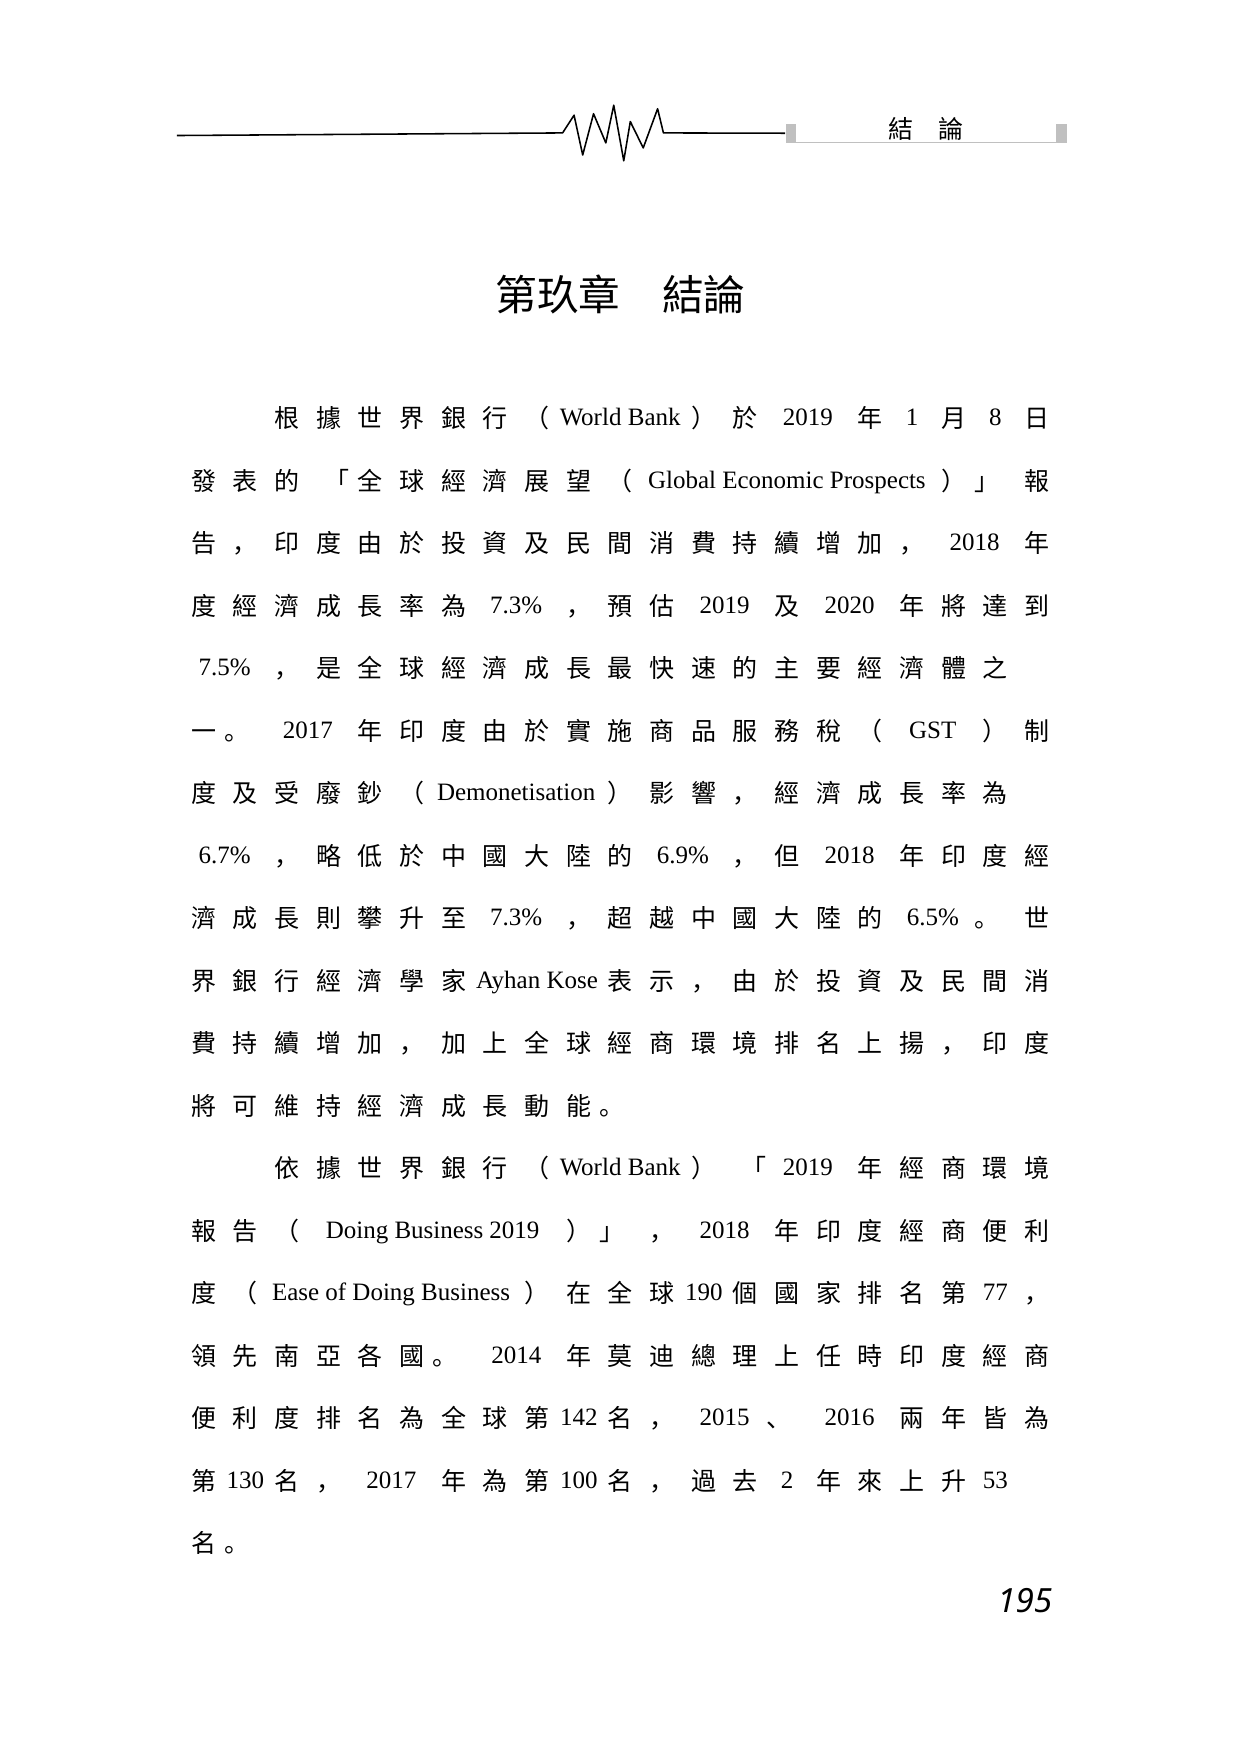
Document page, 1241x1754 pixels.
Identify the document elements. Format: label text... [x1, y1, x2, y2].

text 第玖章 結論 [183, 250, 1058, 313]
text 依據世界銀行（World Bank）「2019年經商環境報告（Doing Business 2019）」，2018年印度經商便利度（Ease of Doing Business）在全球190個國家排名第77，領先南亞各國。2014年莫迪總理上任時印度經商便利度排名為全球第142名，2015、2016兩年皆為第130名，2017年為第100名，過去2年來上升53名。 [183, 1125, 1058, 1563]
text 根據世界銀行（World Bank）於2019年1月8日發表的「全球經濟展望（Global Economic Prospects）」報告，印度由於投資及民間消費持續增加，2018年度經濟成長率為7.3%，預估2019及2020年將達到7.5%，是全球經濟成長最快速的主要經濟體之一。2017年印度由於實施商品服務稅（GST）制度及受廢鈔（Demonetisation）影響，經濟成長率為6.7%，略低於中國大陸的6.9%，但2018年印度經濟成長則攀升至7.3%，超越中國大陸的6.5%。世界銀行經濟學家Ayhan Kose表示，由於投資及民間消費持續增加，加上全球經商環境排名上揚，印度將可維持經濟成長動能。 [183, 375, 1058, 1125]
